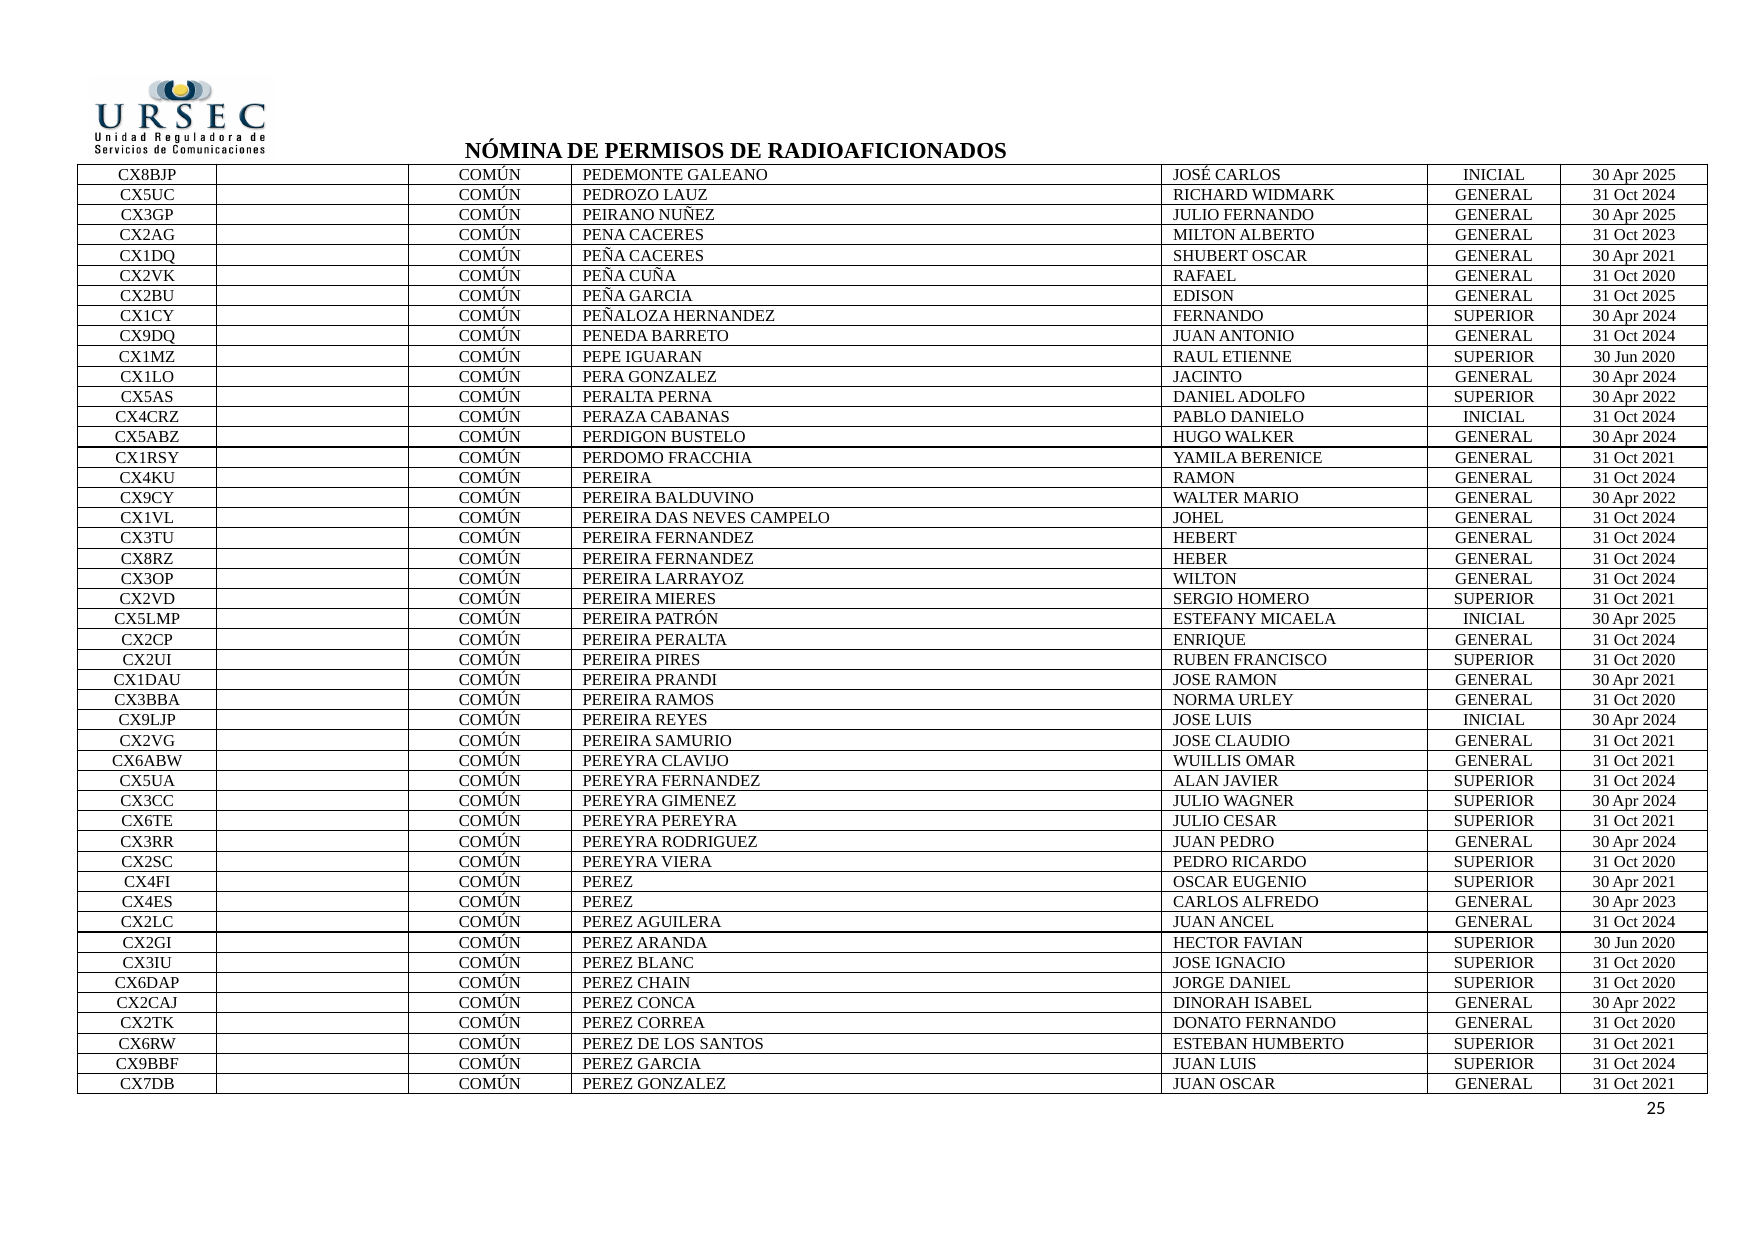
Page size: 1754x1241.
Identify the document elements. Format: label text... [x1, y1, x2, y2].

table_cell PEÑA CACERES [572, 245, 1161, 264]
table_cell JULIO CESAR [1162, 811, 1427, 830]
table_cell SUPERIOR [1428, 933, 1560, 952]
table_cell COMÚN [409, 266, 571, 285]
table_cell PEREZ BLANC [572, 953, 1161, 972]
table_cell PEREZ CONCA [572, 993, 1161, 1012]
table_cell INICIAL [1428, 407, 1560, 426]
table_cell JOHEL [1162, 508, 1427, 527]
table_cell SUPERIOR [1428, 387, 1560, 406]
table_cell PERDIGON BUSTELO [572, 427, 1161, 446]
table_cell CX9DQ [78, 326, 216, 345]
table_cell [217, 1054, 408, 1073]
table_cell YAMILA BERENICE [1162, 448, 1427, 467]
table_cell INICIAL [1428, 609, 1560, 628]
table_cell SUPERIOR [1428, 852, 1560, 871]
table_cell GENERAL [1428, 690, 1560, 709]
table_cell [217, 771, 408, 790]
table_cell 31 Oct 2025 [1561, 286, 1707, 305]
table_cell 30 Apr 2024 [1561, 791, 1707, 810]
table_cell JOSE IGNACIO [1162, 953, 1427, 972]
table_cell [217, 346, 408, 366]
table_cell COMÚN [409, 286, 571, 305]
table_cell 31 Oct 2024 [1561, 407, 1707, 426]
table_cell JULIO WAGNER [1162, 791, 1427, 810]
table_cell CX6RW [78, 1034, 216, 1053]
table_cell CX1VL [78, 508, 216, 527]
table_cell CX1RSY [78, 448, 216, 467]
table_cell OSCAR EUGENIO [1162, 872, 1427, 891]
table_cell [217, 508, 408, 527]
table_cell SUPERIOR [1428, 1054, 1560, 1073]
table_cell 31 Oct 2021 [1561, 589, 1707, 608]
table_cell CX3IU [78, 953, 216, 972]
table_cell 31 Oct 2020 [1561, 266, 1707, 285]
table_cell COMÚN [409, 448, 571, 467]
table_cell CX4ES [78, 892, 216, 911]
table_cell [217, 266, 408, 285]
table_cell 30 Apr 2021 [1561, 872, 1707, 891]
table_cell GENERAL [1428, 508, 1560, 527]
table_cell SERGIO HOMERO [1162, 589, 1427, 608]
table_cell CX1CY [78, 306, 216, 325]
table_cell ENRIQUE [1162, 629, 1427, 648]
table_cell CX2SC [78, 852, 216, 871]
table_cell COMÚN [409, 245, 571, 264]
table_cell COMÚN [409, 569, 571, 588]
table_cell SUPERIOR [1428, 953, 1560, 972]
table_cell PEREZ GARCIA [572, 1054, 1161, 1073]
table_cell COMÚN [409, 1074, 571, 1093]
table_cell SUPERIOR [1428, 811, 1560, 830]
table_cell PEREIRA BALDUVINO [572, 488, 1161, 507]
table_cell 30 Apr 2024 [1561, 427, 1707, 446]
table_cell COMÚN [409, 852, 571, 871]
table_cell 31 Oct 2021 [1561, 448, 1707, 467]
table_cell SUPERIOR [1428, 872, 1560, 891]
table_cell [217, 569, 408, 588]
table_cell COMÚN [409, 306, 571, 325]
table_cell PEREIRA RAMOS [572, 690, 1161, 709]
table_cell PENA CACERES [572, 225, 1161, 244]
table_cell [217, 407, 408, 426]
table_cell 31 Oct 2024 [1561, 629, 1707, 648]
table_cell [217, 1074, 408, 1093]
table_cell CX9CY [78, 488, 216, 507]
table_cell PEREZ CHAIN [572, 973, 1161, 992]
table_cell MILTON ALBERTO [1162, 225, 1427, 244]
table_cell PABLO DANIELO [1162, 407, 1427, 426]
table_cell [217, 973, 408, 992]
table_cell [217, 286, 408, 305]
table_cell COMÚN [409, 710, 571, 729]
table_cell 30 Apr 2021 [1561, 245, 1707, 264]
table_cell [217, 387, 408, 406]
table_cell [217, 791, 408, 810]
table_cell COMÚN [409, 791, 571, 810]
table_cell RAUL ETIENNE [1162, 346, 1427, 366]
table_cell GENERAL [1428, 912, 1560, 931]
table_cell COMÚN [409, 953, 571, 972]
table_cell JACINTO [1162, 367, 1427, 386]
table_cell 30 Apr 2024 [1561, 710, 1707, 729]
table_cell PEREYRA GIMENEZ [572, 791, 1161, 810]
table_cell 31 Oct 2024 [1561, 185, 1707, 204]
table_cell SUPERIOR [1428, 973, 1560, 992]
table_cell 30 Apr 2025 [1561, 165, 1707, 184]
table_cell 30 Apr 2023 [1561, 892, 1707, 911]
table_cell HEBER [1162, 549, 1427, 568]
table_cell GENERAL [1428, 670, 1560, 689]
table_cell PEREZ GONZALEZ [572, 1074, 1161, 1093]
table_cell COMÚN [409, 811, 571, 830]
table_cell CX2CP [78, 629, 216, 648]
table_cell 30 Jun 2020 [1561, 346, 1707, 366]
table_cell PEÑA GARCIA [572, 286, 1161, 305]
table_cell 31 Oct 2021 [1561, 751, 1707, 770]
table_cell CX5ABZ [78, 427, 216, 446]
table_cell GENERAL [1428, 831, 1560, 851]
table_cell JOSE LUIS [1162, 710, 1427, 729]
table_cell COMÚN [409, 670, 571, 689]
table_cell JOSE RAMON [1162, 670, 1427, 689]
table_cell GENERAL [1428, 205, 1560, 224]
table_cell SUPERIOR [1428, 589, 1560, 608]
table_cell [217, 730, 408, 749]
table_cell CX2VK [78, 266, 216, 285]
table_cell PEREZ DE LOS SANTOS [572, 1034, 1161, 1053]
table_cell SUPERIOR [1428, 1034, 1560, 1053]
table_cell GENERAL [1428, 488, 1560, 507]
table_cell [217, 690, 408, 709]
table_cell [217, 205, 408, 224]
table_cell CX9BBF [78, 1054, 216, 1073]
table_cell ALAN JAVIER [1162, 771, 1427, 790]
table_cell GENERAL [1428, 569, 1560, 588]
table_cell GENERAL [1428, 367, 1560, 386]
table_cell COMÚN [409, 730, 571, 749]
table_cell PEREIRA MIERES [572, 589, 1161, 608]
table_cell GENERAL [1428, 730, 1560, 749]
table_cell COMÚN [409, 892, 571, 911]
table_cell 31 Oct 2024 [1561, 326, 1707, 345]
table_cell COMÚN [409, 1054, 571, 1073]
table_cell PEREIRA [572, 468, 1161, 487]
table_cell CX5LMP [78, 609, 216, 628]
table_cell JUAN ANTONIO [1162, 326, 1427, 345]
table_cell COMÚN [409, 528, 571, 547]
table_cell [217, 629, 408, 648]
table_cell GENERAL [1428, 286, 1560, 305]
table_cell JUAN PEDRO [1162, 831, 1427, 851]
table_cell 30 Apr 2022 [1561, 488, 1707, 507]
table_cell PEREIRA SAMURIO [572, 730, 1161, 749]
table_cell CX2CAJ [78, 993, 216, 1012]
table_cell 31 Oct 2024 [1561, 468, 1707, 487]
table_cell 30 Apr 2022 [1561, 387, 1707, 406]
table_cell 30 Apr 2021 [1561, 670, 1707, 689]
table_cell ESTEFANY MICAELA [1162, 609, 1427, 628]
table_cell GENERAL [1428, 448, 1560, 467]
table_cell 31 Oct 2024 [1561, 528, 1707, 547]
table_cell PEREYRA PEREYRA [572, 811, 1161, 830]
table_cell 31 Oct 2023 [1561, 225, 1707, 244]
table_cell CX5UC [78, 185, 216, 204]
table_cell COMÚN [409, 872, 571, 891]
table_cell [217, 710, 408, 729]
table_cell [217, 488, 408, 507]
table_cell COMÚN [409, 185, 571, 204]
table_cell [217, 185, 408, 204]
table_cell COMÚN [409, 993, 571, 1012]
table_cell GENERAL [1428, 427, 1560, 446]
table_cell CX8RZ [78, 549, 216, 568]
table_cell PEREYRA CLAVIJO [572, 751, 1161, 770]
table_cell HUGO WALKER [1162, 427, 1427, 446]
table_cell COMÚN [409, 771, 571, 790]
table_cell GENERAL [1428, 549, 1560, 568]
table_cell WALTER MARIO [1162, 488, 1427, 507]
table_cell CX7DB [78, 1074, 216, 1093]
table_cell 31 Oct 2024 [1561, 508, 1707, 527]
table_cell 31 Oct 2020 [1561, 852, 1707, 871]
table_cell PERDOMO FRACCHIA [572, 448, 1161, 467]
table_cell CX2UI [78, 650, 216, 669]
table_cell COMÚN [409, 488, 571, 507]
table_cell COMÚN [409, 225, 571, 244]
table_cell [217, 953, 408, 972]
table_cell SUPERIOR [1428, 650, 1560, 669]
table_cell GENERAL [1428, 1013, 1560, 1032]
table_cell GENERAL [1428, 225, 1560, 244]
table_cell GENERAL [1428, 185, 1560, 204]
table_cell COMÚN [409, 326, 571, 345]
table_cell COMÚN [409, 387, 571, 406]
table_cell CX3BBA [78, 690, 216, 709]
table_cell COMÚN [409, 690, 571, 709]
table_cell COMÚN [409, 650, 571, 669]
table_cell CX3CC [78, 791, 216, 810]
table_cell COMÚN [409, 549, 571, 568]
table_cell INICIAL [1428, 165, 1560, 184]
table_cell HEBERT [1162, 528, 1427, 547]
table_cell CX8BJP [78, 165, 216, 184]
table_cell SUPERIOR [1428, 771, 1560, 790]
table_cell 30 Apr 2024 [1561, 367, 1707, 386]
table_cell JOSÉ CARLOS [1162, 165, 1427, 184]
table_cell 31 Oct 2024 [1561, 912, 1707, 931]
table_cell JOSE CLAUDIO [1162, 730, 1427, 749]
table_cell 31 Oct 2021 [1561, 811, 1707, 830]
table_cell [217, 993, 408, 1012]
table_cell 30 Jun 2020 [1561, 933, 1707, 952]
table_cell GENERAL [1428, 245, 1560, 264]
table_cell 30 Apr 2024 [1561, 306, 1707, 325]
table_cell PERALTA PERNA [572, 387, 1161, 406]
table_cell FERNANDO [1162, 306, 1427, 325]
table_cell JUAN OSCAR [1162, 1074, 1427, 1093]
table_cell SHUBERT OSCAR [1162, 245, 1427, 264]
table_cell COMÚN [409, 468, 571, 487]
table_cell CX3OP [78, 569, 216, 588]
table_cell CX1DAU [78, 670, 216, 689]
table_cell CX1DQ [78, 245, 216, 264]
table_cell [217, 811, 408, 830]
table_cell [217, 1013, 408, 1032]
table_cell COMÚN [409, 831, 571, 851]
table_cell CX2GI [78, 933, 216, 952]
table_cell [217, 1034, 408, 1053]
table_cell [217, 670, 408, 689]
table_cell CX2LC [78, 912, 216, 931]
table_cell CX3RR [78, 831, 216, 851]
table_cell PEDEMONTE GALEANO [572, 165, 1161, 184]
table_cell SUPERIOR [1428, 306, 1560, 325]
table_cell CX2VD [78, 589, 216, 608]
table_cell CX6ABW [78, 751, 216, 770]
table_cell [217, 852, 408, 871]
table_cell JUAN LUIS [1162, 1054, 1427, 1073]
table_cell SUPERIOR [1428, 346, 1560, 366]
table_cell [217, 650, 408, 669]
table_cell CX1LO [78, 367, 216, 386]
table_cell PEREIRA PRANDI [572, 670, 1161, 689]
table_cell CX2AG [78, 225, 216, 244]
table_cell COMÚN [409, 407, 571, 426]
table_cell COMÚN [409, 205, 571, 224]
picture [88, 75, 277, 159]
table_cell COMÚN [409, 589, 571, 608]
table_cell COMÚN [409, 346, 571, 366]
table_cell PEREIRA LARRAYOZ [572, 569, 1161, 588]
table_cell [217, 549, 408, 568]
table_cell DANIEL ADOLFO [1162, 387, 1427, 406]
table_cell COMÚN [409, 609, 571, 628]
table_cell CX4CRZ [78, 407, 216, 426]
table_cell [217, 933, 408, 952]
table_cell RICHARD WIDMARK [1162, 185, 1427, 204]
table_cell [217, 912, 408, 931]
table_cell PEREYRA RODRIGUEZ [572, 831, 1161, 851]
table_cell CX5AS [78, 387, 216, 406]
table_cell PEREYRA FERNANDEZ [572, 771, 1161, 790]
table_cell SUPERIOR [1428, 791, 1560, 810]
table_cell COMÚN [409, 973, 571, 992]
table_cell CX4KU [78, 468, 216, 487]
table_cell WILTON [1162, 569, 1427, 588]
table_cell PEREIRA PIRES [572, 650, 1161, 669]
table_cell [217, 468, 408, 487]
table_cell [217, 609, 408, 628]
table_cell GENERAL [1428, 1074, 1560, 1093]
table_cell PEREIRA FERNANDEZ [572, 528, 1161, 547]
table_cell ESTEBAN HUMBERTO [1162, 1034, 1427, 1053]
table_cell DINORAH ISABEL [1162, 993, 1427, 1012]
table_cell PENEDA BARRETO [572, 326, 1161, 345]
table_cell NORMA URLEY [1162, 690, 1427, 709]
table_cell GENERAL [1428, 468, 1560, 487]
table_cell [217, 528, 408, 547]
table_cell CX2TK [78, 1013, 216, 1032]
table_cell CX6DAP [78, 973, 216, 992]
table_cell COMÚN [409, 1034, 571, 1053]
table_cell COMÚN [409, 427, 571, 446]
table_cell CX1MZ [78, 346, 216, 366]
table_cell 31 Oct 2020 [1561, 1013, 1707, 1032]
table_cell [217, 367, 408, 386]
table_cell COMÚN [409, 367, 571, 386]
table_cell GENERAL [1428, 266, 1560, 285]
table_cell GENERAL [1428, 629, 1560, 648]
table_cell PEREIRA FERNANDEZ [572, 549, 1161, 568]
table_cell PEDRO RICARDO [1162, 852, 1427, 871]
table_cell PEPE IGUARAN [572, 346, 1161, 366]
table_cell 31 Oct 2024 [1561, 771, 1707, 790]
table_cell JUAN ANCEL [1162, 912, 1427, 931]
table_cell 30 Apr 2025 [1561, 205, 1707, 224]
table_cell CX3GP [78, 205, 216, 224]
table_cell [217, 589, 408, 608]
table_cell GENERAL [1428, 326, 1560, 345]
table_cell PEÑALOZA HERNANDEZ [572, 306, 1161, 325]
table_cell [217, 751, 408, 770]
table_cell GENERAL [1428, 892, 1560, 911]
table_cell PEREIRA PERALTA [572, 629, 1161, 648]
table_cell PEREIRA REYES [572, 710, 1161, 729]
table_cell WUILLIS OMAR [1162, 751, 1427, 770]
table_cell [217, 306, 408, 325]
table_cell [217, 831, 408, 851]
table_cell [217, 326, 408, 345]
table_cell COMÚN [409, 912, 571, 931]
table_cell [217, 225, 408, 244]
table_cell [217, 165, 408, 184]
table_cell COMÚN [409, 629, 571, 648]
table_cell GENERAL [1428, 751, 1560, 770]
table_cell EDISON [1162, 286, 1427, 305]
table_cell PEREIRA DAS NEVES CAMPELO [572, 508, 1161, 527]
table_cell PEDROZO LAUZ [572, 185, 1161, 204]
table_cell PEREZ AGUILERA [572, 912, 1161, 931]
table_cell 31 Oct 2020 [1561, 973, 1707, 992]
table_cell [217, 245, 408, 264]
table_cell [217, 872, 408, 891]
table_cell [217, 892, 408, 911]
table_cell JORGE DANIEL [1162, 973, 1427, 992]
table_cell JULIO FERNANDO [1162, 205, 1427, 224]
table_cell HECTOR FAVIAN [1162, 933, 1427, 952]
table_cell 30 Apr 2022 [1561, 993, 1707, 1012]
table_cell DONATO FERNANDO [1162, 1013, 1427, 1032]
table_cell INICIAL [1428, 710, 1560, 729]
table_cell COMÚN [409, 751, 571, 770]
table_cell 31 Oct 2021 [1561, 730, 1707, 749]
table_cell CX2VG [78, 730, 216, 749]
table_cell CX4FI [78, 872, 216, 891]
table_cell 30 Apr 2025 [1561, 609, 1707, 628]
table_cell 31 Oct 2020 [1561, 953, 1707, 972]
table_cell PERAZA CABANAS [572, 407, 1161, 426]
table_cell PEIRANO NUÑEZ [572, 205, 1161, 224]
table_cell 31 Oct 2024 [1561, 549, 1707, 568]
table_cell PEREZ ARANDA [572, 933, 1161, 952]
table_cell 31 Oct 2024 [1561, 1054, 1707, 1073]
table_cell RAMON [1162, 468, 1427, 487]
table_cell 31 Oct 2021 [1561, 1074, 1707, 1093]
table_cell COMÚN [409, 165, 571, 184]
table_cell 31 Oct 2020 [1561, 650, 1707, 669]
table_cell CX6TE [78, 811, 216, 830]
table_cell COMÚN [409, 1013, 571, 1032]
table_cell COMÚN [409, 508, 571, 527]
table_cell PEREZ [572, 892, 1161, 911]
table_cell GENERAL [1428, 993, 1560, 1012]
table_cell RUBEN FRANCISCO [1162, 650, 1427, 669]
table_cell 31 Oct 2020 [1561, 690, 1707, 709]
table_cell [217, 448, 408, 467]
table_cell 30 Apr 2024 [1561, 831, 1707, 851]
table_cell CARLOS ALFREDO [1162, 892, 1427, 911]
table_cell PEREIRA PATRÓN [572, 609, 1161, 628]
table_cell RAFAEL [1162, 266, 1427, 285]
table_cell CX9LJP [78, 710, 216, 729]
table_cell PEÑA CUÑA [572, 266, 1161, 285]
table_cell PEREZ [572, 872, 1161, 891]
table_cell 31 Oct 2024 [1561, 569, 1707, 588]
table_cell CX5UA [78, 771, 216, 790]
table_cell PEREYRA VIERA [572, 852, 1161, 871]
table_cell COMÚN [409, 933, 571, 952]
table_cell CX2BU [78, 286, 216, 305]
table_cell [217, 427, 408, 446]
table_cell PERA GONZALEZ [572, 367, 1161, 386]
table_cell GENERAL [1428, 528, 1560, 547]
table_cell 31 Oct 2021 [1561, 1034, 1707, 1053]
table_cell CX3TU [78, 528, 216, 547]
table_cell PEREZ CORREA [572, 1013, 1161, 1032]
